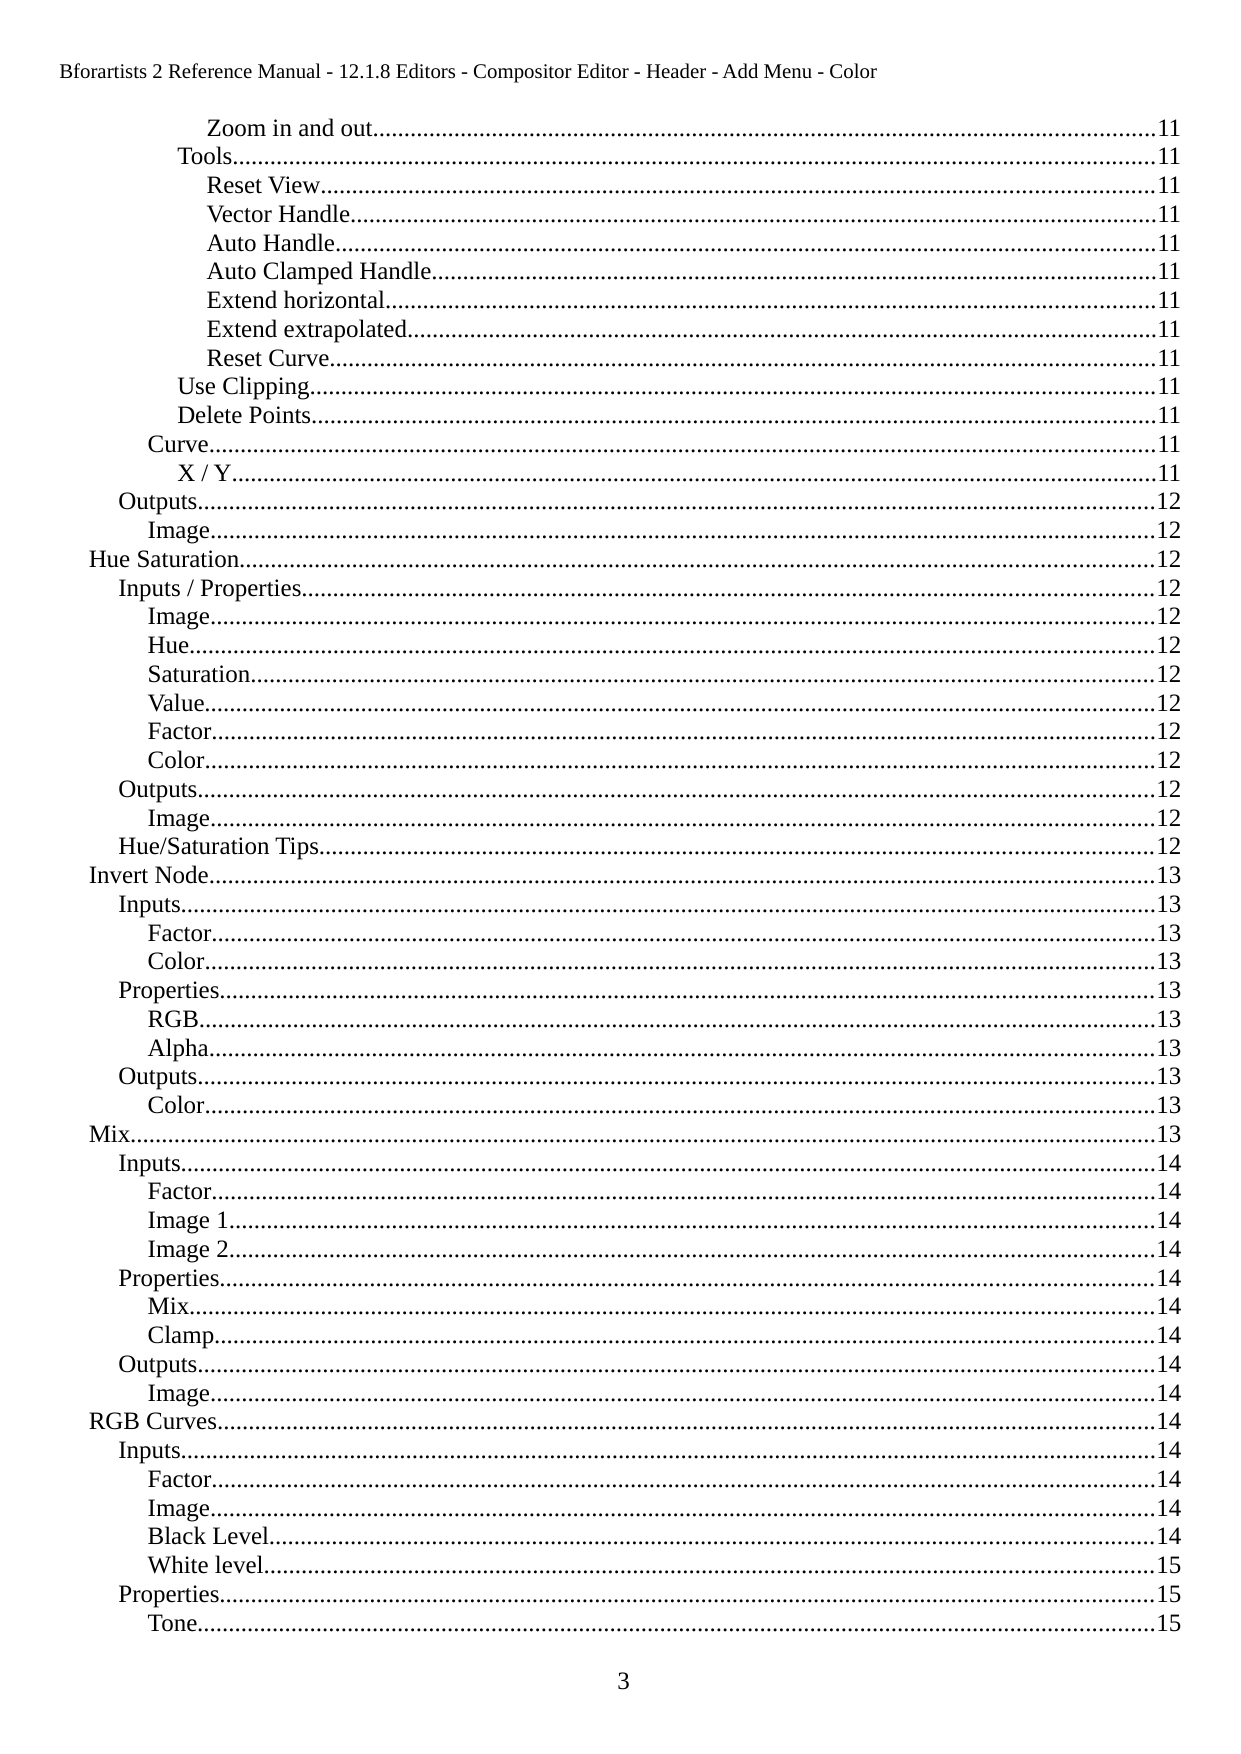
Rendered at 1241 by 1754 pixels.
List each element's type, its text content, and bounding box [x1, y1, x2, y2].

text Inputs 14 [118, 1148, 1181, 1176]
text Hue 12 [147, 630, 1181, 659]
text Properties 15 [118, 1579, 1181, 1608]
text Image 14 [147, 1493, 1181, 1521]
text Inputs / Properties 12 [118, 573, 1181, 601]
text Factor 13 [147, 918, 1181, 946]
text Outputs 12 [118, 774, 1181, 803]
text Factor 14 [147, 1176, 1181, 1205]
text Outputs 14 [118, 1349, 1181, 1378]
text Invert Node 13 [88, 860, 1181, 889]
text Alpha 13 [147, 1033, 1181, 1061]
text Vector Handle 11 [206, 199, 1181, 228]
text Image 1 14 [147, 1205, 1181, 1234]
text Image 2 14 [147, 1234, 1181, 1263]
text Extend horizontal 11 [206, 285, 1181, 314]
text Color 13 [147, 1090, 1181, 1119]
text Extend extrapolated 11 [206, 314, 1181, 343]
text Hue Saturation 12 [88, 544, 1181, 573]
text Black Level 14 [147, 1521, 1181, 1550]
text Hue/Saturation Tips 12 [118, 831, 1181, 860]
text Auto Handle 11 [206, 228, 1181, 256]
text White level 15 [147, 1550, 1181, 1579]
text Image 12 [147, 515, 1181, 544]
text Image 14 [147, 1378, 1181, 1406]
text Properties 13 [118, 975, 1181, 1004]
text Zoom in and out 11 [206, 113, 1181, 141]
text Inputs 14 [118, 1435, 1181, 1464]
text Tools 11 [177, 141, 1181, 170]
text Color 13 [147, 946, 1181, 975]
text RGB Curves 14 [88, 1406, 1181, 1435]
text Saturation 12 [147, 659, 1181, 688]
text Properties 14 [118, 1263, 1181, 1291]
text Clamp 14 [147, 1320, 1181, 1349]
text Delete Points 11 [177, 400, 1181, 429]
text Mix 14 [147, 1291, 1181, 1320]
text Factor 14 [147, 1464, 1181, 1493]
text Outputs 13 [118, 1061, 1181, 1090]
text Use Clipping 11 [177, 371, 1181, 400]
text Reset Curve 11 [206, 343, 1181, 371]
text Reset View 11 [206, 170, 1181, 199]
text X / Y 11 [177, 458, 1181, 486]
text Tone 15 [147, 1608, 1181, 1636]
text Image 12 [147, 803, 1181, 831]
text Curve 11 [147, 429, 1181, 458]
text Mix 13 [88, 1119, 1181, 1148]
text Color 12 [147, 745, 1181, 774]
text Image 12 [147, 601, 1181, 630]
text Outputs 12 [118, 486, 1181, 515]
text Value 12 [147, 688, 1181, 716]
text RGB 13 [147, 1004, 1181, 1033]
text Inputs 13 [118, 889, 1181, 918]
text Auto Clamped Handle 11 [206, 256, 1181, 285]
text Factor 12 [147, 716, 1181, 745]
